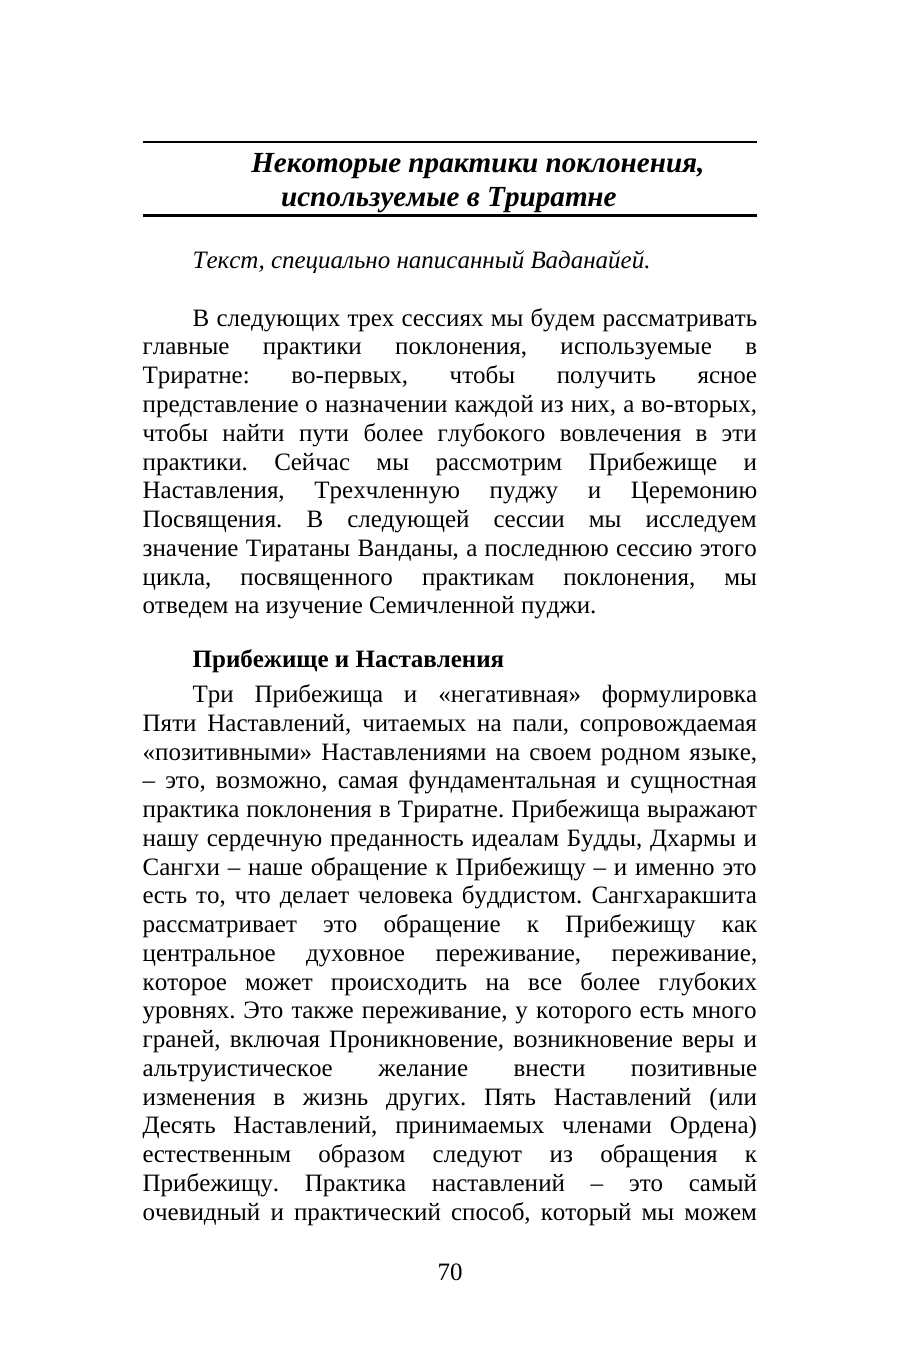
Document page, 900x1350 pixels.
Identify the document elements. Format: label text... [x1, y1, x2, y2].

text Некоторые практики поклонения, используемые в Триратне [142, 142, 757, 217]
text В следующих трех сессиях мы будем рассматривать главные практики поклонения, используемые в Триратне: во-первых, чтобы получить ясное представление о назначении каждой из них, а во-вторых, чтобы найти пути более глубокого вовлечения в эти практики. Сейчас мы рассмотрим Прибежище и Наставления, Трехчленную пуджу и Церемонию Посвящения. В следующей сессии мы исследуем значение Тиратаны Ванданы, а последнюю сессию этого цикла, посвященного практикам поклонения, мы отведем на изучение Семичленной пуджи. [142, 303, 757, 619]
text Три Прибежища и «негативная» формулировка Пяти Наставлений, читаемых на пали, сопровождаемая «позитивными» Наставлениями на своем родном языке, – это, возможно, самая фундаментальная и сущностная практика поклонения в Триратне. Прибежища выражают нашу сердечную преданность идеалам Будды, Дхармы и Сангхи – наше обращение к Прибежищу – и именно это есть то, что делает человека буддистом. Сангхаракшита рассматривает это обращение к Прибежищу как центральное духовное переживание, переживание, которое может происходить на все более глубоких уровнях. Это также переживание, у которого есть много граней, включая Проникновение, возникновение веры и альтруистическое желание внести позитивные изменения в жизнь других. Пять Наставлений (или Десять Наставлений, принимаемых членами Ордена) естественным образом следуют из обращения к Прибежищу. Практика наставлений – это самый очевидный и практический способ, который мы можем [142, 679, 757, 1225]
text Текст, специально написанный Ваданайей. [142, 245, 757, 274]
subtitle Прибежище и Наставления [142, 644, 757, 673]
